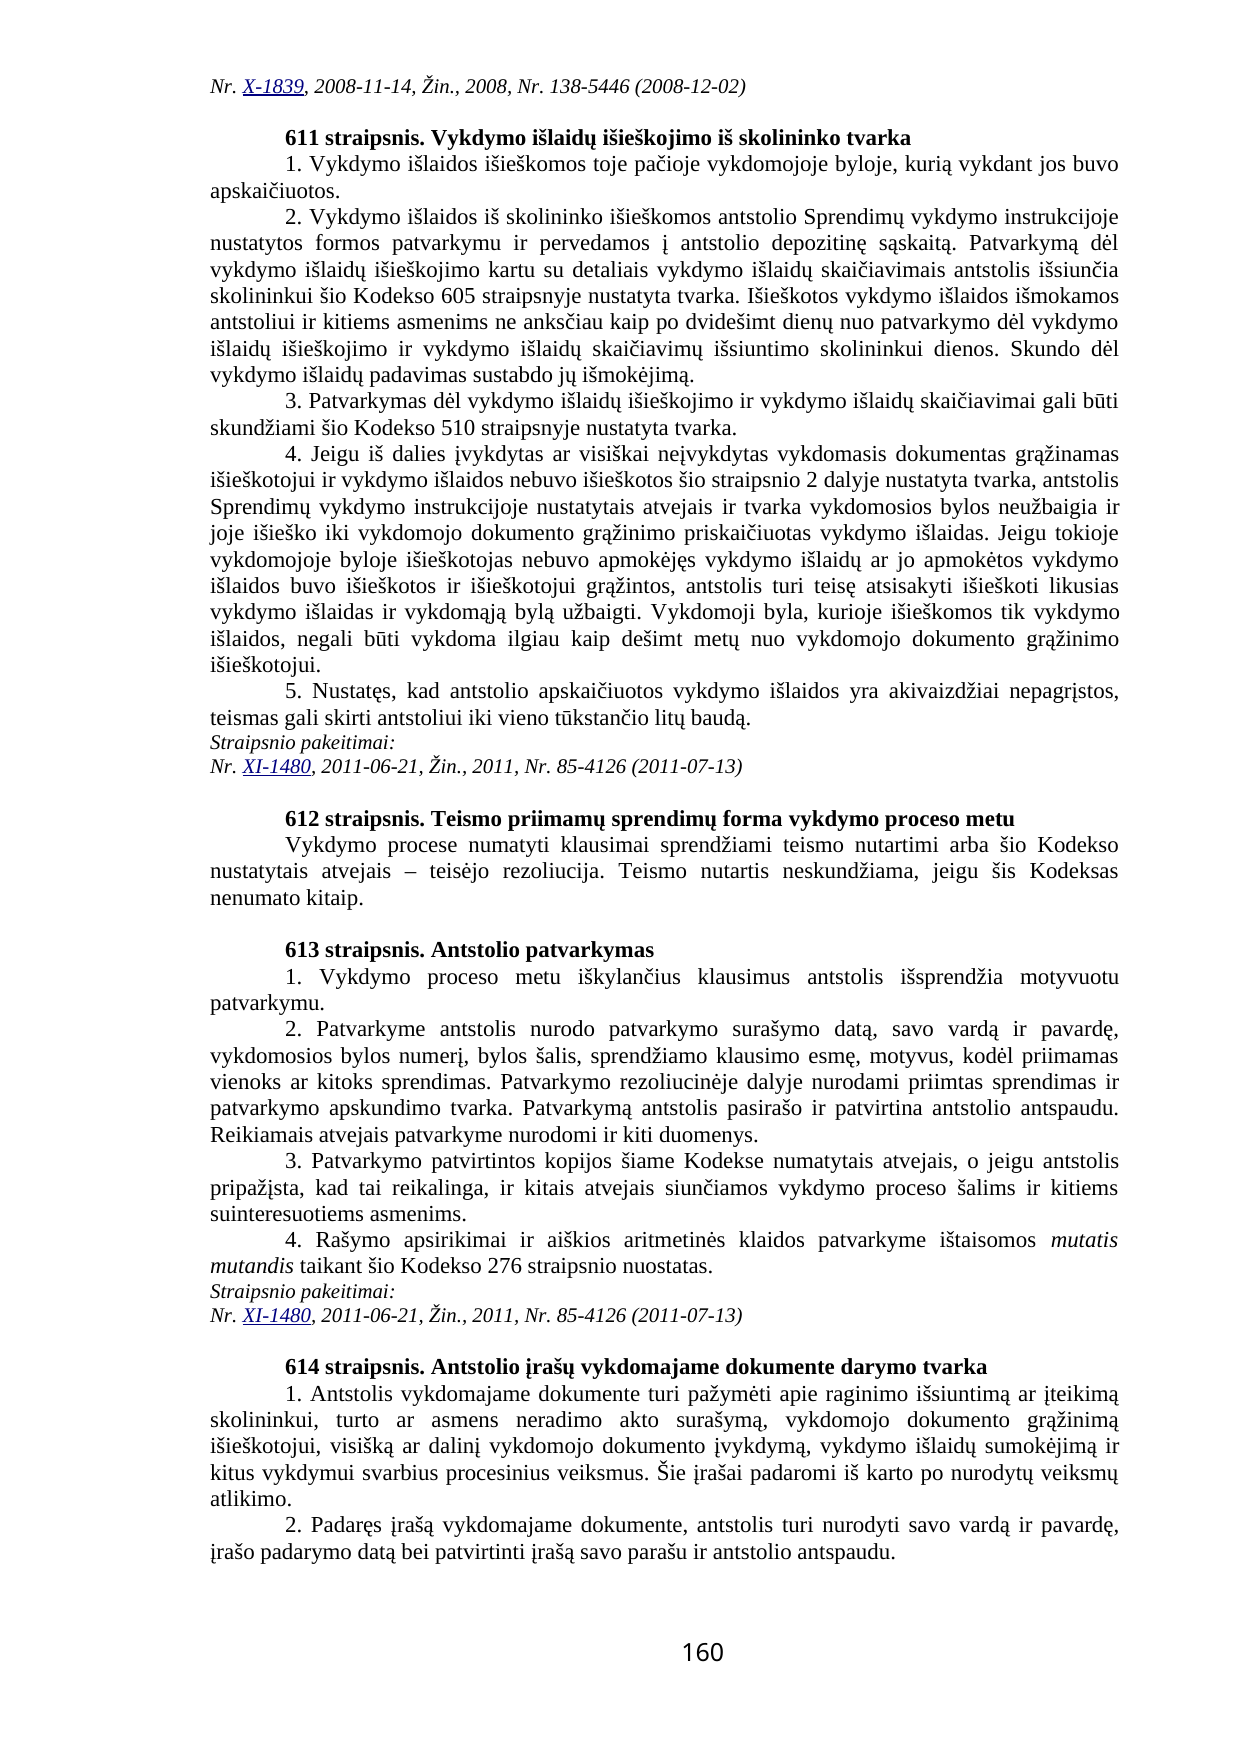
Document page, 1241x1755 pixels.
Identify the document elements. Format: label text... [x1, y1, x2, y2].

text 614 straipsnis. Antstolio įrašų vykdomajame dokumente darymo tvarka [210, 1353, 1120, 1380]
text Nr. XI-1480, 2011-06-21, Žin., 2011, Nr. 85-4126 (2011-07-13) [210, 754, 1120, 778]
text 1. Vykdymo proceso metu iškylančius klausimus antstolis išsprendžia motyvuotu patvarkymu. [210, 963, 1120, 1015]
text Nr. X-1839, 2008-11-14, Žin., 2008, Nr. 138-5446 (2008-12-02) [210, 73, 1120, 98]
text 612 straipsnis. Teismo priimamų sprendimų forma vykdymo proceso metu [210, 804, 1120, 831]
text 2. Vykdymo išlaidos iš skolininko išieškomos antstolio Sprendimų vykdymo instrukcijoje nustatytos formos patvarkymu ir pervedamos į antstolio depozitinę sąskaitą. Patvarkymą dėl vykdymo išlaidų išieškojimo kartu su detaliais vykdymo išlaidų skaičiavimais antstolis išsiunčia skolininkui šio Kodekso 605 straipsnyje nustatyta tvarka. Išieškotos vykdymo išlaidos išmokamos antstoliui ir kitiems asmenims ne anksčiau kaip po dvidešimt dienų nuo patvarkymo dėl vykdymo išlaidų išieškojimo ir vykdymo išlaidų skaičiavimų išsiuntimo skolininkui dienos. Skundo dėl vykdymo išlaidų padavimas sustabdo jų išmokėjimą. [210, 203, 1120, 387]
text 3. Patvarkymo patvirtintos kopijos šiame Kodekse numatytais atvejais, o jeigu antstolis pripažįsta, kad tai reikalinga, ir kitais atvejais siunčiamos vykdymo proceso šalims ir kitiems suinteresuotiems asmenims. [210, 1147, 1120, 1226]
text 4. Jeigu iš dalies įvykdytas ar visiškai neįvykdytas vykdomasis dokumentas grąžinamas išieškotojui ir vykdymo išlaidos nebuvo išieškotos šio straipsnio 2 dalyje nustatyta tvarka, antstolis Sprendimų vykdymo instrukcijoje nustatytais atvejais ir tvarka vykdomosios bylos neužbaigia ir joje išieško iki vykdomojo dokumento grąžinimo priskaičiuotas vykdymo išlaidas. Jeigu tokioje vykdomojoje byloje išieškotojas nebuvo apmokėjęs vykdymo išlaidų ar jo apmokėtos vykdymo išlaidos buvo išieškotos ir išieškotojui grąžintos, antstolis turi teisę atsisakyti išieškoti likusias vykdymo išlaidas ir vykdomąją bylą užbaigti. Vykdomoji byla, kurioje išieškomos tik vykdymo išlaidos, negali būti vykdoma ilgiau kaip dešimt metų nuo vykdomojo dokumento grąžinimo išieškotojui. [210, 440, 1120, 677]
text 1. Vykdymo išlaidos išieškomos toje pačioje vykdomojoje byloje, kurią vykdant jos buvo apskaičiuotos. [210, 150, 1120, 203]
text Nr. XI-1480, 2011-06-21, Žin., 2011, Nr. 85-4126 (2011-07-13) [210, 1303, 1120, 1327]
text Vykdymo procese numatyti klausimai sprendžiami teismo nutartimi arba šio Kodekso nustatytais atvejais – teisėjo rezoliucija. Teismo nutartis neskundžiama, jeigu šis Kodeksas nenumato kitaip. [210, 831, 1120, 910]
text 5. Nustatęs, kad antstolio apskaičiuotos vykdymo išlaidos yra akivaizdžiai nepagrįstos, teismas gali skirti antstoliui iki vieno tūkstančio litų baudą. [210, 677, 1120, 730]
text 2. Patvarkyme antstolis nurodo patvarkymo surašymo datą, savo vardą ir pavardę, vykdomosios bylos numerį, bylos šalis, sprendžiamo klausimo esmę, motyvus, kodėl priimamas vienoks ar kitoks sprendimas. Patvarkymo rezoliucinėje dalyje nurodami priimtas sprendimas ir patvarkymo apskundimo tvarka. Patvarkymą antstolis pasirašo ir patvirtina antstolio antspaudu. Reikiamais atvejais patvarkyme nurodomi ir kiti duomenys. [210, 1015, 1120, 1147]
text 613 straipsnis. Antstolio patvarkymas [210, 936, 1120, 963]
text 4. Rašymo apsirikimai ir aiškios aritmetinės klaidos patvarkyme ištaisomos mutatis mutandis taikant šio Kodekso 276 straipsnio nuostatas. [210, 1226, 1120, 1279]
text 611 straipsnis. Vykdymo išlaidų išieškojimo iš skolininko tvarka [210, 124, 1120, 150]
text Straipsnio pakeitimai: [210, 730, 1120, 754]
text 1. Antstolis vykdomajame dokumente turi pažymėti apie raginimo išsiuntimą ar įteikimą skolininkui, turto ar asmens neradimo akto surašymą, vykdomojo dokumento grąžinimą išieškotojui, visišką ar dalinį vykdomojo dokumento įvykdymą, vykdymo išlaidų sumokėjimą ir kitus vykdymui svarbius procesinius veiksmus. Šie įrašai padaromi iš karto po nurodytų veiksmų atlikimo. [210, 1380, 1120, 1512]
text 3. Patvarkymas dėl vykdymo išlaidų išieškojimo ir vykdymo išlaidų skaičiavimai gali būti skundžiami šio Kodekso 510 straipsnyje nustatyta tvarka. [210, 387, 1120, 440]
text Straipsnio pakeitimai: [210, 1279, 1120, 1303]
text 2. Padaręs įrašą vykdomajame dokumente, antstolis turi nurodyti savo vardą ir pavardę, įrašo padarymo datą bei patvirtinti įrašą savo parašu ir antstolio antspaudu. [210, 1512, 1120, 1564]
